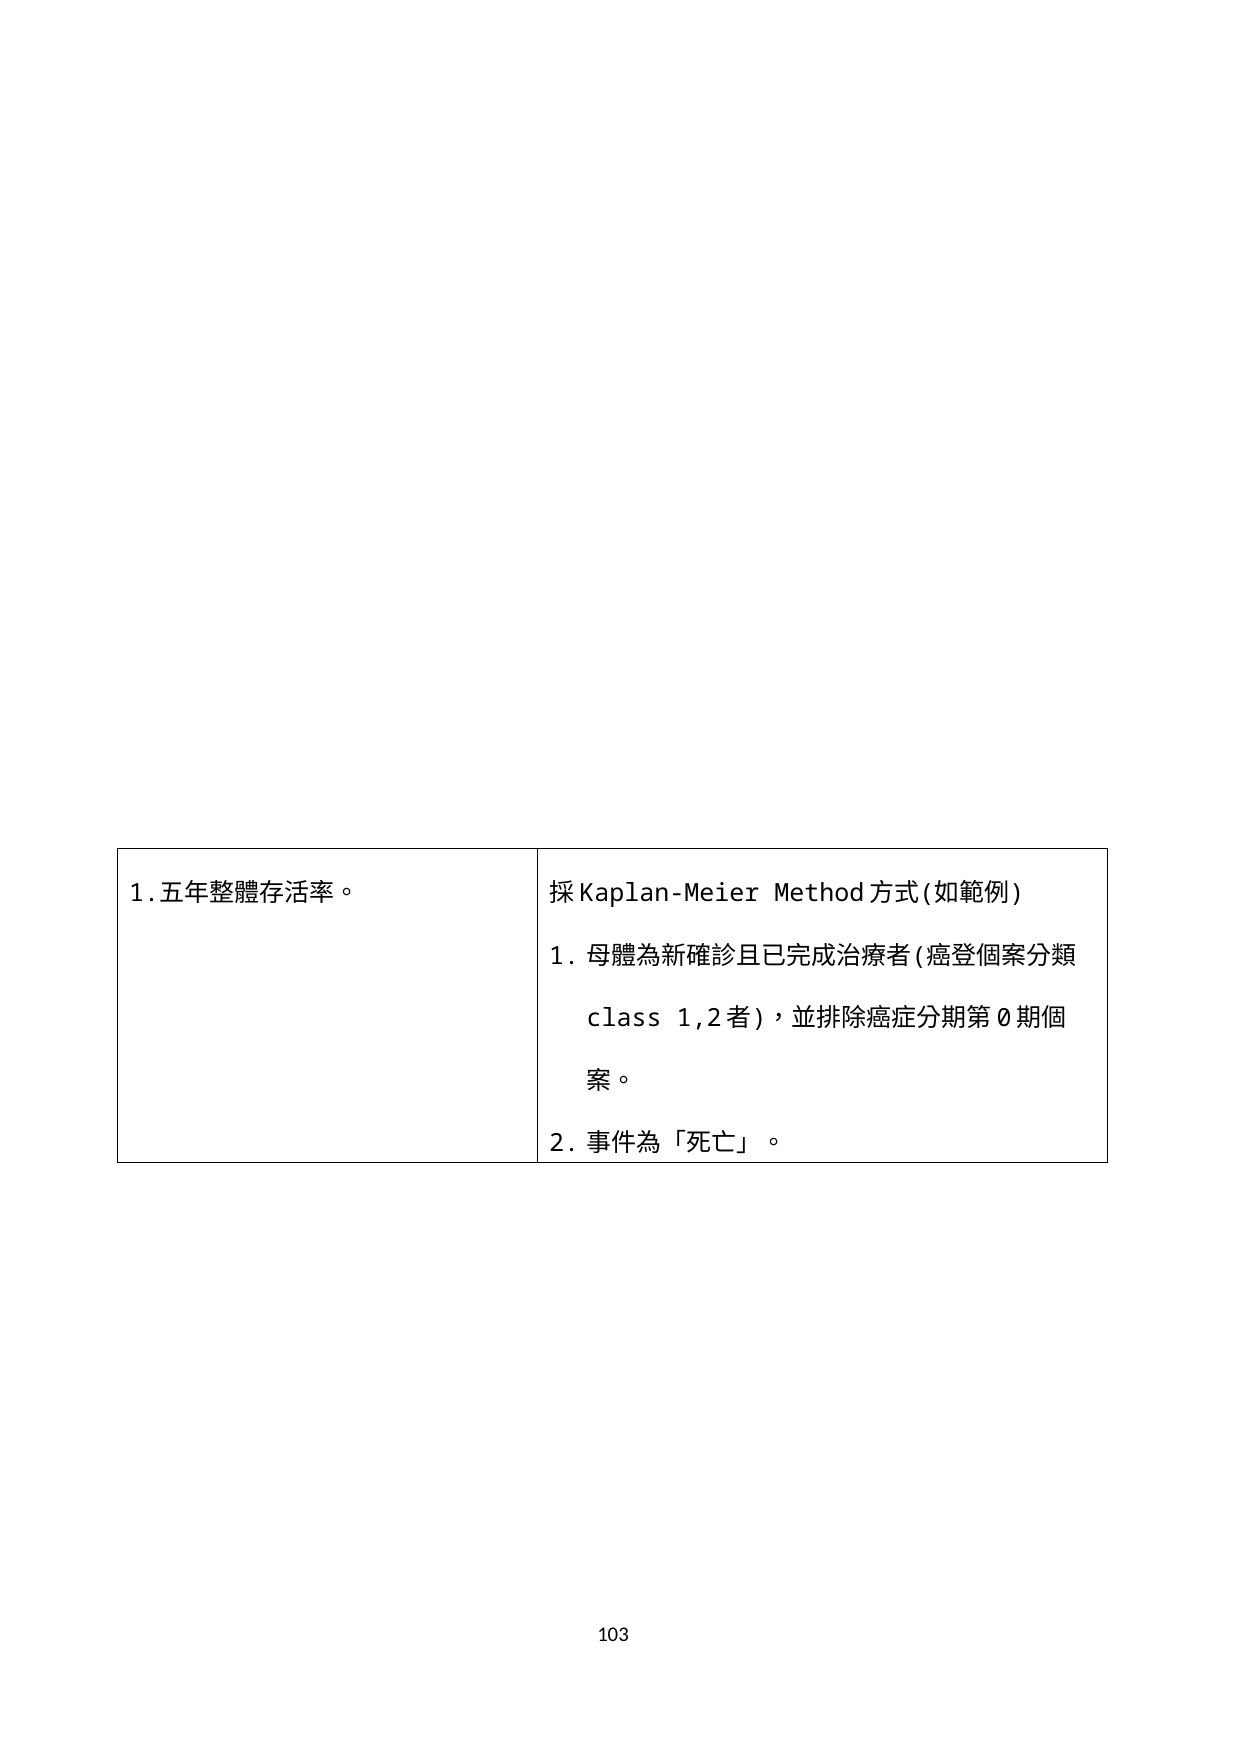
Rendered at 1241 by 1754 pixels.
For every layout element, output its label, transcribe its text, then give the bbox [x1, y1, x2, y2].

table_cell 1.五年整體存活率。 [118, 849, 537, 1162]
table_cell 採Kaplan-Meier Method方式(如範例) 母體為新確診且已完成治療者(癌登個案分類class 1,2者)，並排除癌症分期第0期個案。 事件為「死亡」。 [538, 849, 1107, 1162]
